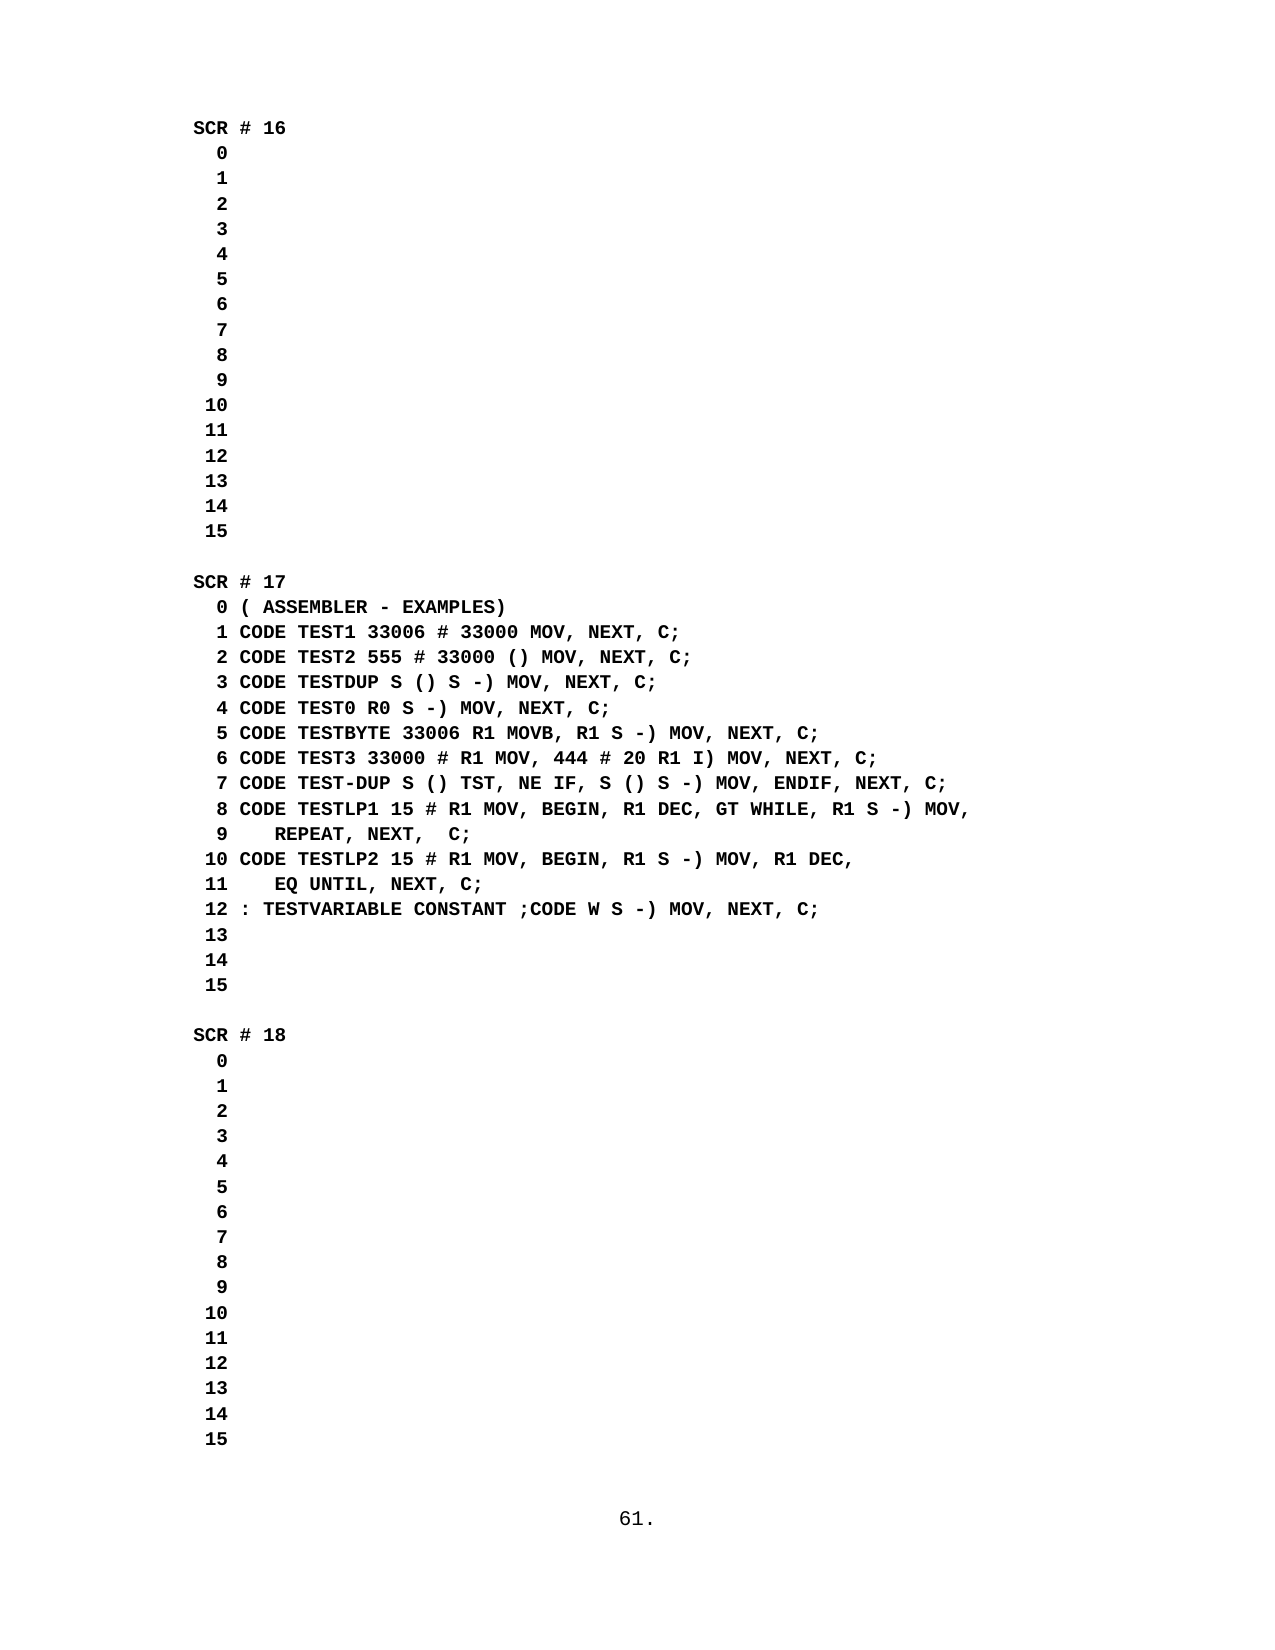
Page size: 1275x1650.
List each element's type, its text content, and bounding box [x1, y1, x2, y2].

text 9 [193, 370, 1157, 392]
text 11 [193, 421, 1157, 443]
text 1 CODE TEST1 33006 # 33000 MOV, NEXT, C; [193, 622, 1157, 644]
text SCR # 16 [193, 118, 1157, 140]
text 7 CODE TEST-DUP S () TST, NE IF, S () S -) MOV, ENDIF, NEXT, C; [193, 773, 1157, 796]
text 5 [193, 269, 1157, 291]
text 1 [193, 1076, 1157, 1098]
text 4 [193, 1152, 1157, 1174]
text 12 [193, 446, 1157, 468]
text 7 [193, 320, 1157, 342]
text 3 [193, 219, 1157, 241]
text SCR # 18 [193, 1026, 1157, 1048]
text 9 REPEAT, NEXT, C; [193, 824, 1157, 846]
text 13 [193, 925, 1157, 947]
text 15 [193, 521, 1157, 543]
text 2 [193, 1101, 1157, 1123]
text 14 [193, 496, 1157, 518]
text 0 ( ASSEMBLER - EXAMPLES) [193, 597, 1157, 619]
text 3 [193, 1126, 1157, 1148]
text 10 [193, 395, 1157, 417]
text 10 [193, 1303, 1157, 1325]
text 10 CODE TESTLP2 15 # R1 MOV, BEGIN, R1 S -) MOV, R1 DEC, [193, 849, 1157, 871]
text 8 [193, 1252, 1157, 1274]
text 11 [193, 1328, 1157, 1350]
text 14 [193, 950, 1157, 972]
text 15 [193, 975, 1157, 997]
text 0 [193, 1051, 1157, 1073]
text 5 [193, 1177, 1157, 1199]
text 6 [193, 294, 1157, 317]
text 1 [193, 168, 1157, 191]
text 3 CODE TESTDUP S () S -) MOV, NEXT, C; [193, 673, 1157, 695]
text 12 [193, 1353, 1157, 1375]
text 0 [193, 143, 1157, 165]
text 4 CODE TEST0 R0 S -) MOV, NEXT, C; [193, 698, 1157, 720]
text 2 [193, 194, 1157, 216]
text 7 [193, 1227, 1157, 1249]
text 15 [193, 1429, 1157, 1451]
text SCR # 17 [193, 572, 1157, 594]
text 11 EQ UNTIL, NEXT, C; [193, 874, 1157, 896]
text 2 CODE TEST2 555 # 33000 () MOV, NEXT, C; [193, 647, 1157, 669]
text 13 [193, 471, 1157, 493]
text 4 [193, 244, 1157, 266]
text 13 [193, 1378, 1157, 1401]
text 14 [193, 1404, 1157, 1426]
text 8 [193, 345, 1157, 367]
text 12 : TESTVARIABLE CONSTANT ;CODE W S -) MOV, NEXT, C; [193, 899, 1157, 922]
text 9 [193, 1278, 1157, 1300]
text 8 CODE TESTLP1 15 # R1 MOV, BEGIN, R1 DEC, GT WHILE, R1 S -) MOV, [193, 799, 1157, 821]
text 6 [193, 1202, 1157, 1224]
text 6 CODE TEST3 33000 # R1 MOV, 444 # 20 R1 I) MOV, NEXT, C; [193, 748, 1157, 770]
text 5 CODE TESTBYTE 33006 R1 MOVB, R1 S -) MOV, NEXT, C; [193, 723, 1157, 745]
